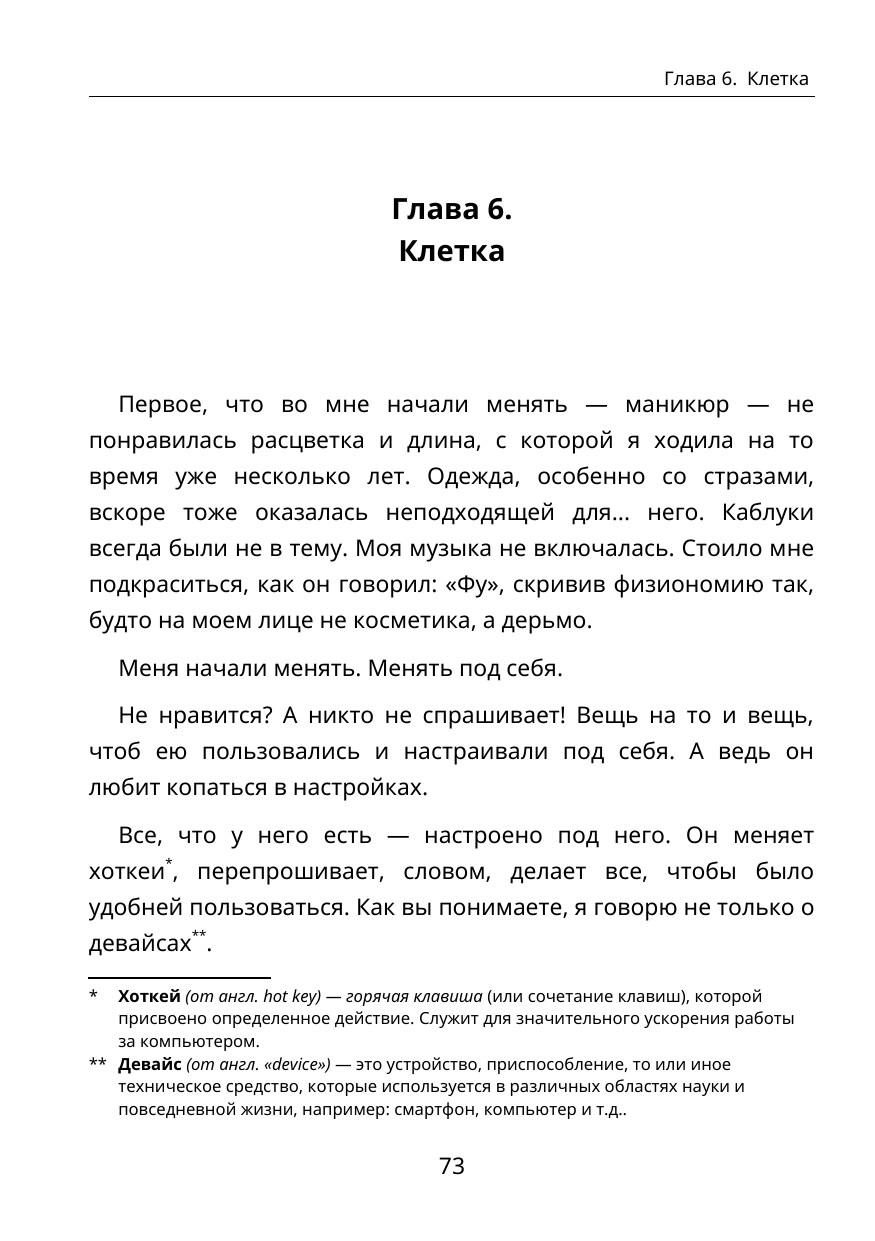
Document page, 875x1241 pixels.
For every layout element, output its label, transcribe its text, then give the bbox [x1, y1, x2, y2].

text Первое, что во мне начали менять — маникюр — не понравилась расцветка и длина, с которой я ходила на то время уже несколько лет. Одежда, особенно со стразами, вскоре тоже оказалась неподходящей для... него. Каблуки всегда были не в тему. Моя музыка не включалась. Стоило мне подкраситься, как он говорил: «Фу», скривив физиономию так, будто на моем лице не косметика, а дерьмо. [88, 388, 815, 635]
subtitle Глава 6. Клетка [88, 185, 815, 270]
text Меня начали менять. Менять под себя. [88, 652, 815, 683]
text Девайс (от англ. «device») — это устройство, приспособление, то или иное техническое средство, которые используется в различных областях науки и повседневной жизни, например: смартфон, компьютер и т.д.. [88, 1052, 815, 1120]
text Все, что у него есть — настроено под него. Он меняет хоткеи, перепрошивает, словом, делает все, чтобы было удобней пользоваться. Как вы понимаете, я говорю не только о девайсах. [88, 819, 815, 958]
text Хоткей (от англ. hot key) — горячая клавиша (или сочетание клавиш), которой присвоено определенное действие. Служит для значительного ускорения работы за компьютером. [88, 984, 815, 1052]
text Не нравится? А никто не спрашивает! Вещь на то и вещь, чтоб ею пользовались и настраивали под себя. А ведь он любит копаться в настройках. [88, 699, 815, 802]
